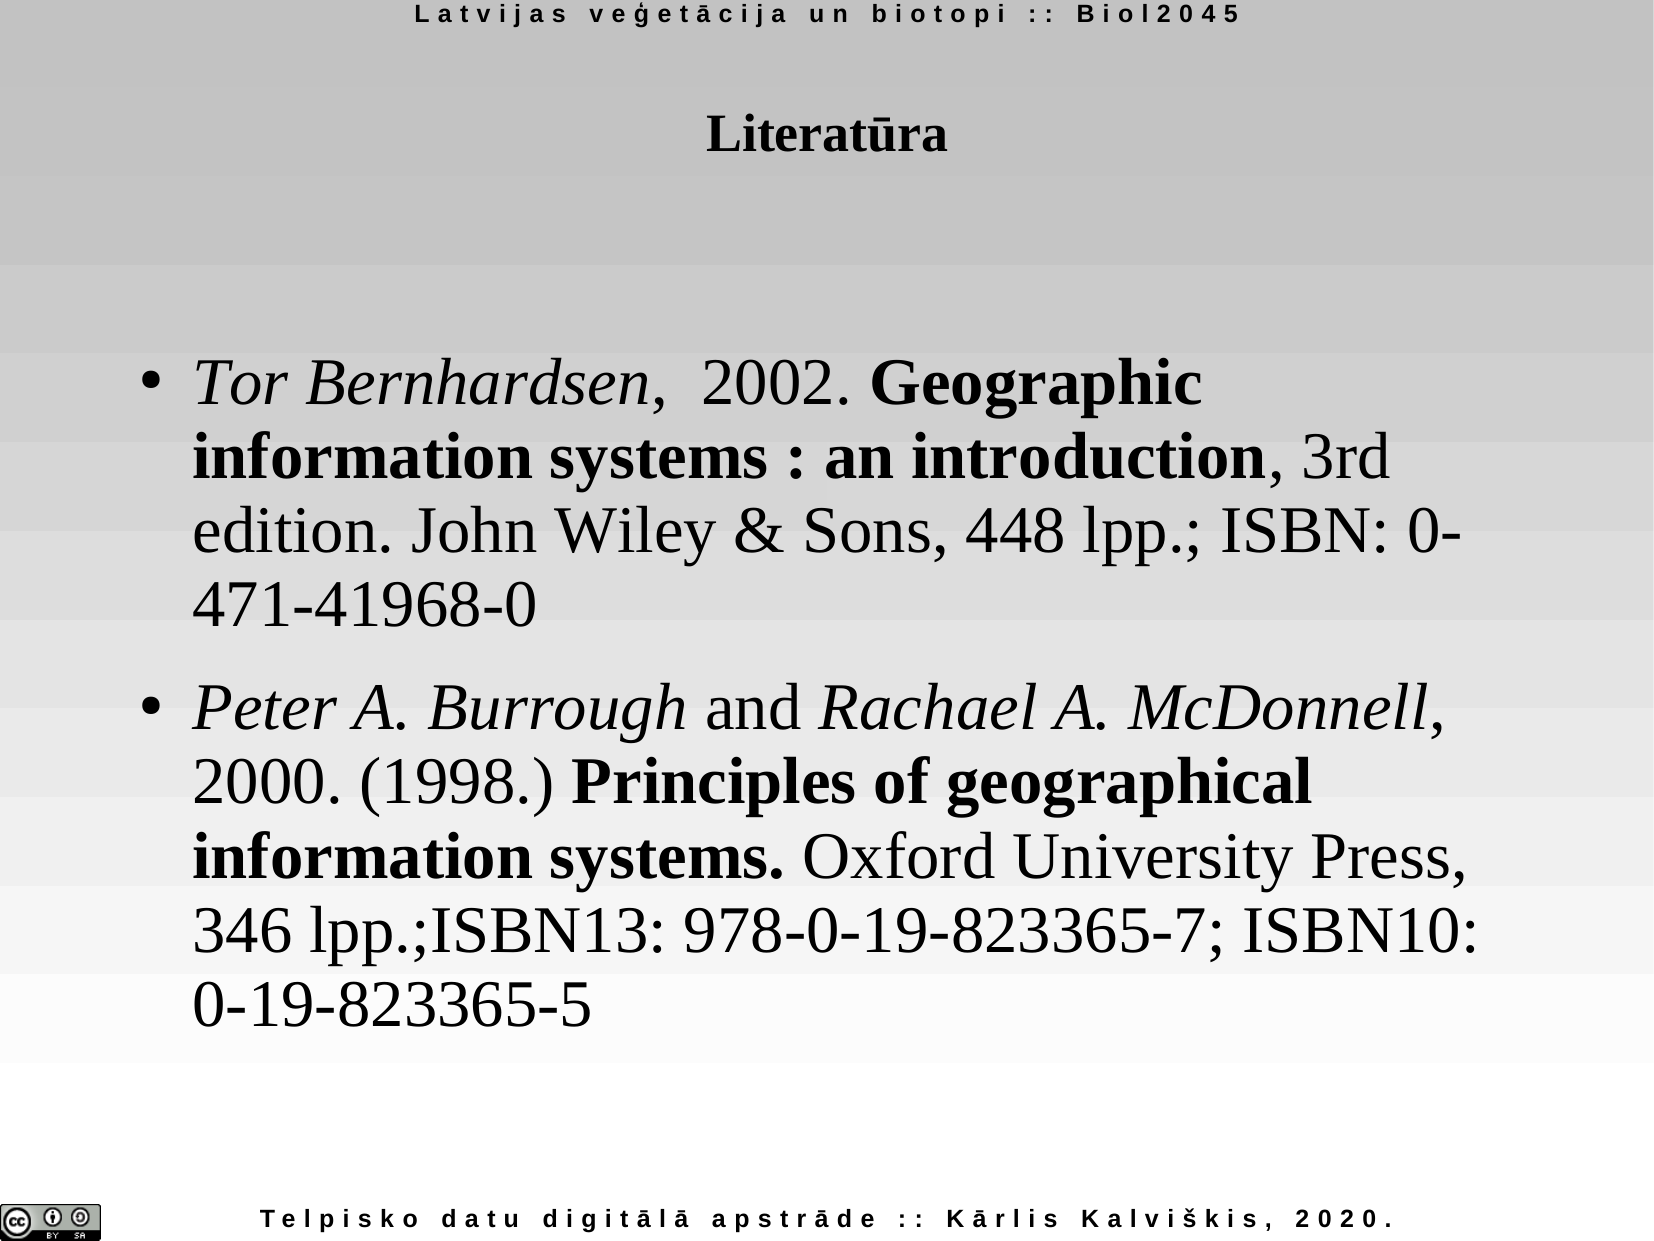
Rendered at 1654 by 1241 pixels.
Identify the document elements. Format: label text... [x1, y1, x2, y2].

list Tor Bernhardsen, 2002. Geographic information systems : an introduction, 3rd edition. John Wiley & Sons, 448 lpp.; ISBN: 0-471-41968-0 Peter A. Burrough and Rachael A. McDonnell, 2000. (1998.) Principles of geographical information systems. Oxford University Press, 346 lpp.;ISBN13: 978-0-19-823365-7; ISBN10: 0-19-823365-5 [121, 344, 1534, 1127]
title Literatūra [121, 102, 1534, 311]
picture [0, 0, 1654, 1241]
